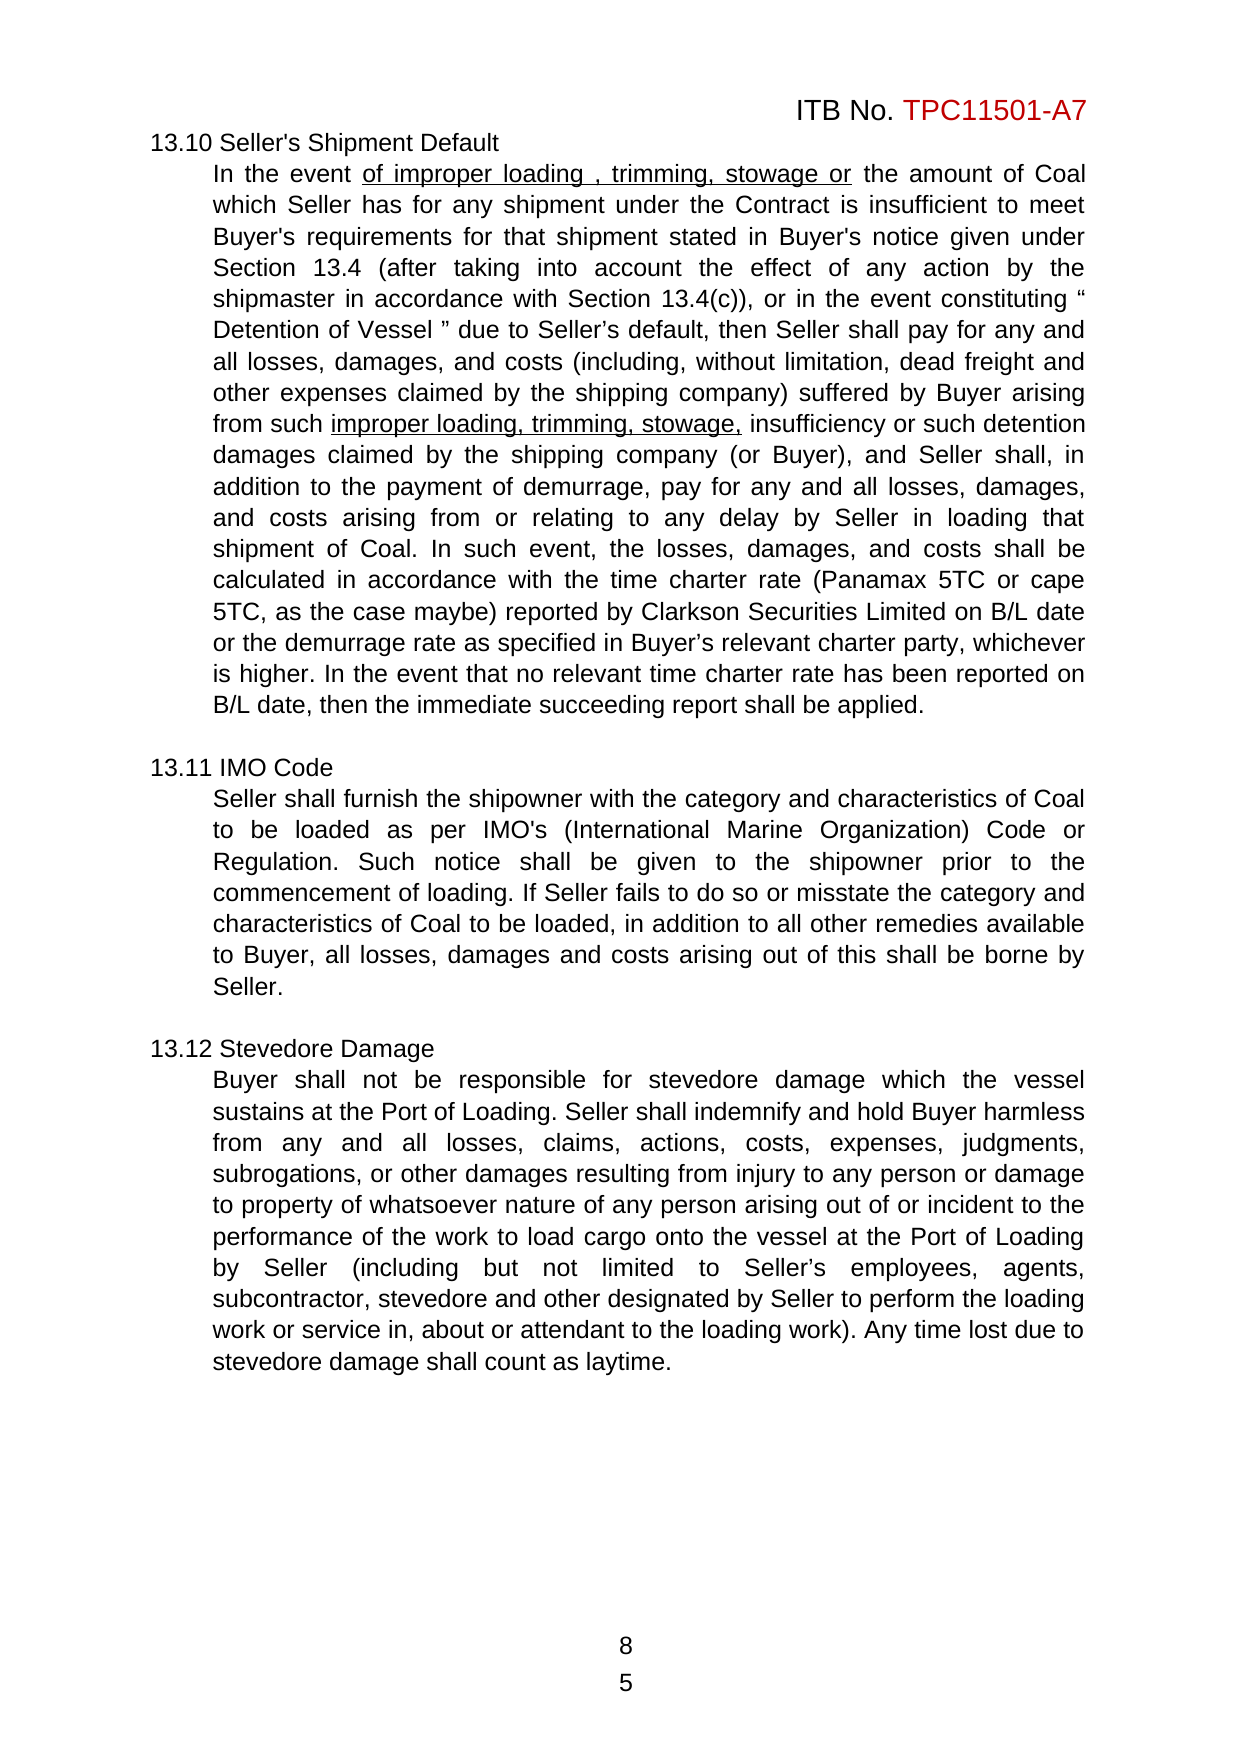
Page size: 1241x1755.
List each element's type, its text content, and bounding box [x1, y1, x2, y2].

text 13.12 Stevedore Damage [150, 1032, 1087, 1064]
text 13.10 Seller's Shipment Default [150, 126, 1086, 157]
text In the event of improper loading , trimming, stowage or the amount of Coal which Seller has for any shipment under the Contract is insufficient to meet Buyer's requirements for that shipment stated in Buyer's notice given under Section 13.4 (after taking into account the effect of any action by the shipmaster in accordance with Section 13.4(c)), or in the event constituting “ Detention of Vessel ” due to Seller’s default, then Seller shall pay for any and all losses, damages, and costs (including, without limitation, dead freight and other expenses claimed by the shipping company) suffered by Buyer arising from such improper loading, trimming, stowage, insufficiency or such detention damages claimed by the shipping company (or Buyer), and Seller shall, in addition to the payment of demurrage, pay for any and all losses, damages, and costs arising from or relating to any delay by Seller in loading that shipment of Coal. In such event, the losses, damages, and costs shall be calculated in accordance with the time charter rate (Panamax 5TC or cape 5TC, as the case maybe) reported by Clarkson Securities Limited on B/L date or the demurrage rate as specified in Buyer’s relevant charter party, whichever is higher. In the event that no relevant time charter rate has been reported on B/L date, then the immediate succeeding report shall be applied. [213, 157, 1087, 720]
text Seller shall furnish the shipowner with the category and characteristics of Coal to be loaded as per IMO's (International Marine Organization) Code or Regulation. Such notice shall be given to the shipowner prior to the commencement of loading. If Seller fails to do so or misstate the category and characteristics of Coal to be loaded, in addition to all other remedies available to Buyer, all losses, damages and costs arising out of this shall be borne by Seller. [213, 782, 1087, 1001]
text Buyer shall not be responsible for stevedore damage which the vessel sustains at the Port of Loading. Seller shall indemnify and hold Buyer harmless from any and all losses, claims, actions, costs, expenses, judgments, subrogations, or other damages resulting from injury to any person or damage to property of whatsoever nature of any person arising out of or incident to the performance of the work to load cargo onto the vessel at the Port of Loading by Seller (including but not limited to Seller’s employees, agents, subcontractor, stevedore and other designated by Seller to perform the loading work or service in, about or attendant to the loading work). Any time lost due to stevedore damage shall count as laytime. [212, 1064, 1087, 1376]
text 13.11 IMO Code [150, 751, 1087, 782]
